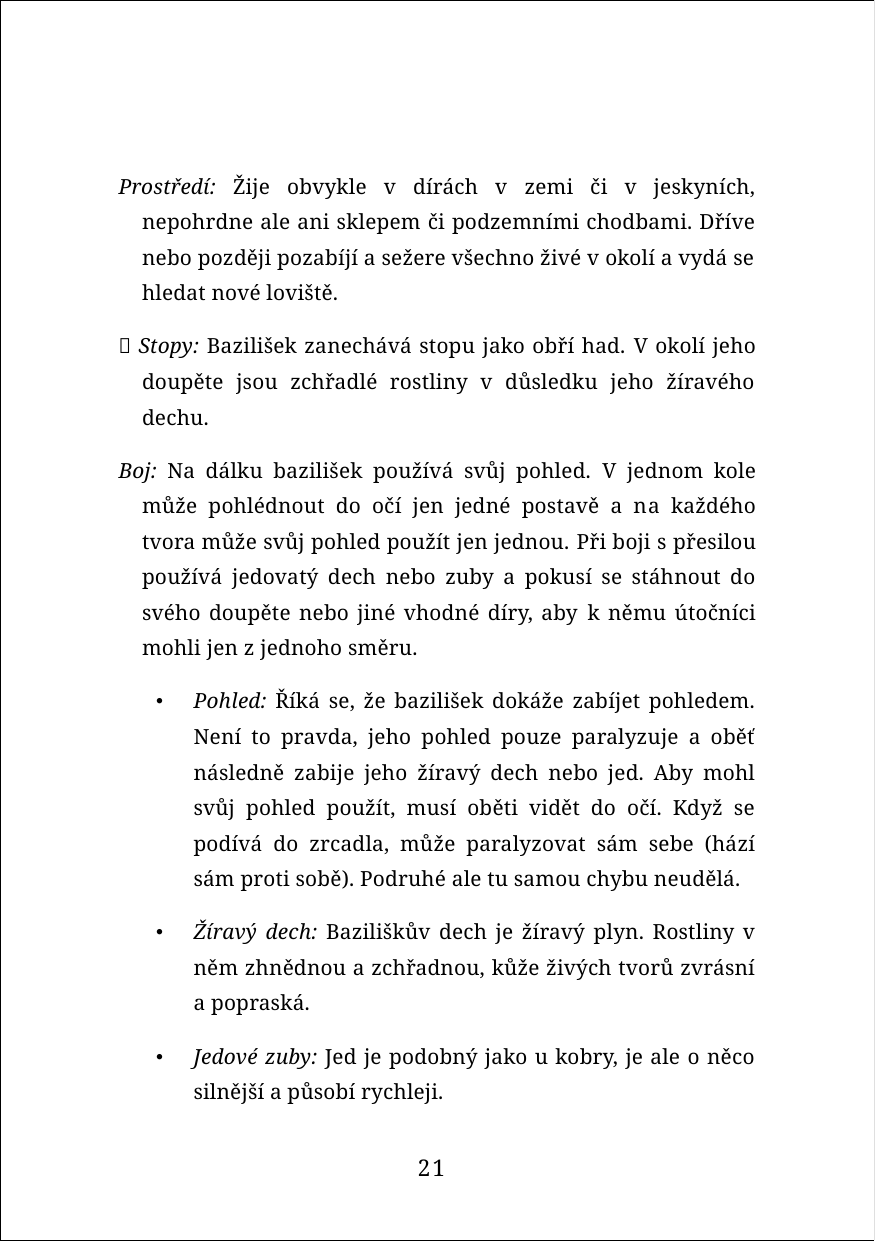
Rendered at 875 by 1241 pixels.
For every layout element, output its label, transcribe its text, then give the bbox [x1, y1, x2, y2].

list Jedové zuby: Jed je podobný jako u kobry, je ale o něco silnější a působí rychleji. [156, 1042, 756, 1106]
list Žíravý dech: Baziliškův dech je žíravý plyn. Rostliny v něm zhnědnou a zchřadnou, kůže živých tvorů zvrásní a popraská. [156, 917, 756, 1017]
text 👣 Stopy: Bazilišek zanechává stopu jako obří had. V okolí jeho doupěte jsou zchřadlé rostliny v důsledku jeho žíravého dechu. [118, 332, 756, 431]
text Prostředí: Žije obvykle v dírách v zemi či v jeskyních, nepohrdne ale ani sklepem či podzemními chodbami. Dříve nebo později pozabíjí a sežere všechno živé v okolí a vydá se hledat nové loviště. [118, 172, 756, 307]
list Pohled: Říká se, že bazilišek dokáže zabíjet pohledem. Není to pravda, jeho pohled pouze paralyzuje a oběť následně zabije jeho žíravý dech nebo jed. Aby mohl svůj pohled použít, musí oběti vidět do očí. Když se podívá do zrcadla, může paralyzovat sám sebe (hází sám proti sobě). Podruhé ale tu samou chybu neudělá. [156, 687, 756, 893]
text Boj: Na dálku bazilišek používá svůj pohled. V jednom kole může pohlédnout do očí jen jedné postavě a na každého tvora může svůj pohled použít jen jednou. Při boji s přesilou používá jedovatý dech nebo zuby a pokusí se stáhnout do svého doupěte nebo jiné vhodné díry, aby k němu útočníci mohli jen z jednoho směru. [118, 456, 756, 662]
